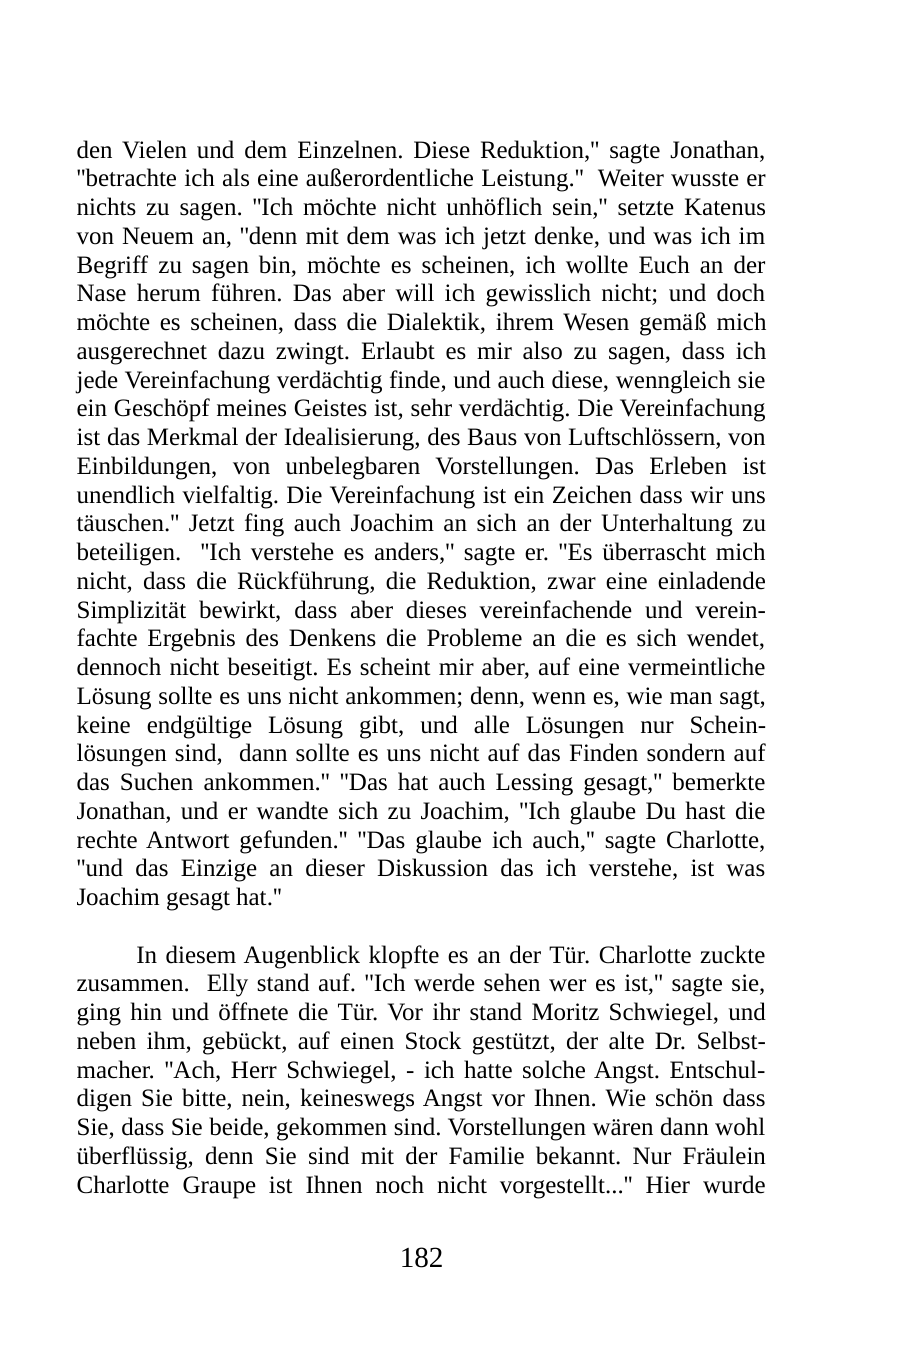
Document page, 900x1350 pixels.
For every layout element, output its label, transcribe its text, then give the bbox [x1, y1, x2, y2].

text den Vielen und dem Einzelnen. Diese Reduktion,'' sagte Jonathan, ''betrachte ich als eine außerordentliche Leistung.'' Weiter wusste er nichts zu sagen. ''Ich möchte nicht unhöflich sein,'' setzte Katenus von Neuem an, ''denn mit dem was ich jetzt denke, und was ich im Begriff zu sagen bin, möchte es scheinen, ich wollte Euch an der Nase herum führen. Das aber will ich gewisslich nicht; und doch möchte es scheinen, dass die Dialektik, ihrem Wesen gemäß mich ausgerechnet dazu zwingt. Erlaubt es mir also zu sagen, dass ich jede Vereinfachung verdächtig finde, und auch diese, wenngleich sie ein Geschöpf meines Geistes ist, sehr verdächtig. Die Vereinfachung ist das Merkmal der Idealisierung, des Baus von Luftschlössern, von Einbildungen, von unbelegbaren Vorstellungen. Das Erleben ist unendlich vielfaltig. Die Vereinfachung ist ein Zeichen dass wir uns täuschen.'' Jetzt fing auch Joachim an sich an der Unterhaltung zu beteiligen. ''Ich verstehe es anders,'' sagte er. ''Es überrascht mich nicht, dass die Rückführung, die Reduktion, zwar eine einladende Simplizität bewirkt, dass aber dieses vereinfachende und verein-fachte Ergebnis des Denkens die Probleme an die es sich wendet, dennoch nicht beseitigt. Es scheint mir aber, auf eine vermeintliche Lösung sollte es uns nicht ankommen; denn, wenn es, wie man sagt, keine endgültige Lösung gibt, und alle Lösungen nur Schein-lösungen sind, dann sollte es uns nicht auf das Finden sondern auf das Suchen ankommen.'' ''Das hat auch Lessing gesagt,'' bemerkte Jonathan, und er wandte sich zu Joachim, ''Ich glaube Du hast die rechte Antwort gefunden.'' ''Das glaube ich auch,'' sagte Charlotte, ''und das Einzige an dieser Diskussion das ich verstehe, ist was Joachim gesagt hat.'' [76, 135, 766, 911]
text In diesem Augenblick klopfte es an der Tür. Charlotte zuckte zusammen. Elly stand auf. ''Ich werde sehen wer es ist,'' sagte sie, ging hin und öffnete die Tür. Vor ihr stand Moritz Schwiegel, und neben ihm, gebückt, auf einen Stock gestützt, der alte Dr. Selbst-macher. ''Ach, Herr Schwiegel, - ich hatte solche Angst. Entschul-digen Sie bitte, nein, keineswegs Angst vor Ihnen. Wie schön dass Sie, dass Sie beide, gekommen sind. Vorstellungen wären dann wohl überflüssig, denn Sie sind mit der Familie bekannt. Nur Fräulein Charlotte Graupe ist Ihnen noch nicht vorgestellt...'' Hier wurde [76, 940, 766, 1198]
